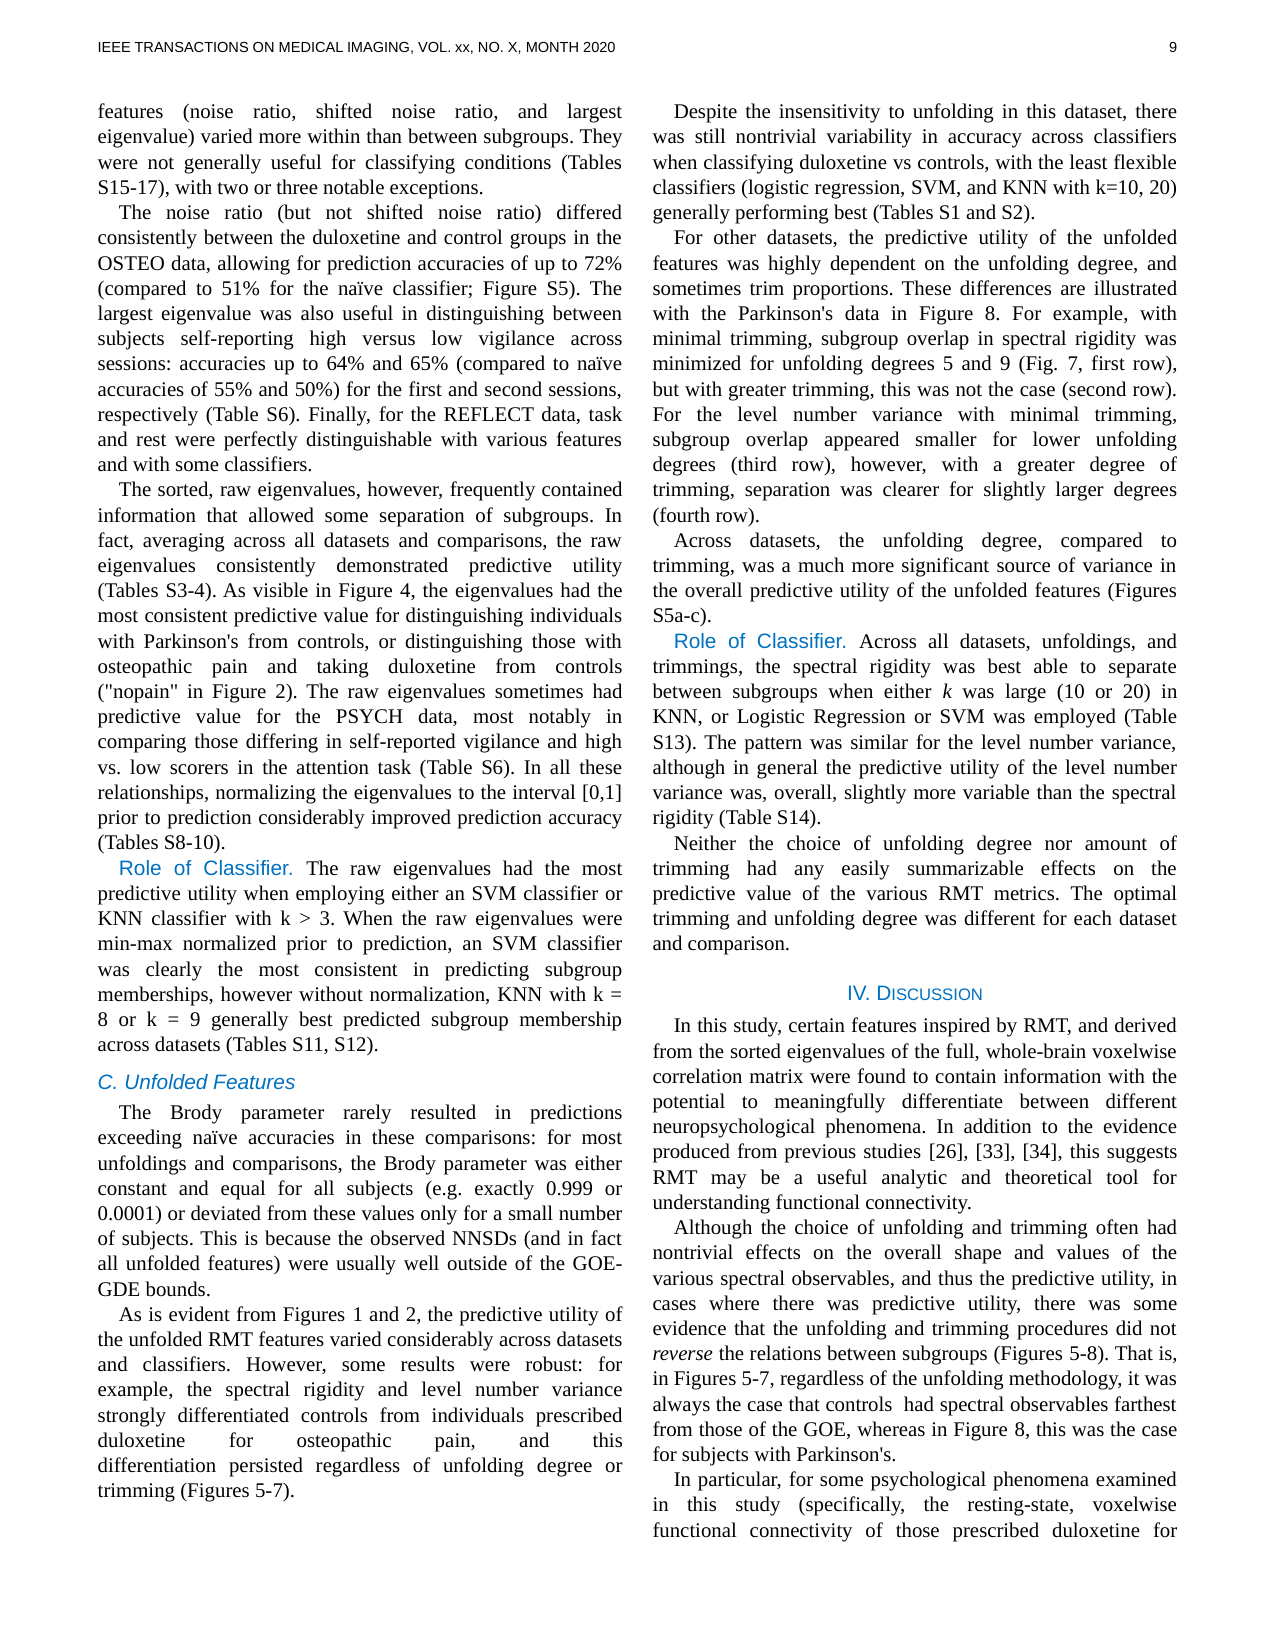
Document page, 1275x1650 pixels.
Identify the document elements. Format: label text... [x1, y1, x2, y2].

text The noise ratio (but not shifted noise ratio) differed consistently between the duloxetine and control groups in the OSTEO data, allowing for prediction accuracies of up to 72% (compared to 51% for the naïve classifier; Figure S5). The largest eigenvalue was also useful in distinguishing between subjects self-reporting high versus low vigilance across sessions: accuracies up to 64% and 65% (compared to naïve accuracies of 55% and 50%) for the first and second sessions, respectively (Table S6). Finally, for the REFLECT data, task and rest were perfectly distinguishable with various features and with some classifiers. [97, 200, 623, 476]
text In particular, for some psychological phenomena examined in this study (specifically, the resting-state, voxelwise functional connectivity of those prescribed duloxetine for [652, 1467, 1178, 1542]
text Across datasets, the unfolding degree, compared to trimming, was a much more significant source of variance in the overall predictive utility of the unfolded features (Figures S5a-c). [652, 528, 1178, 627]
text The Brody parameter rarely resulted in predictions exceeding naïve accuracies in these comparisons: for most unfoldings and comparisons, the Brody parameter was either constant and equal for all subjects (e.g. exactly 0.999 or 0.0001) or deviated from these values only for a small number of subjects. This is because the observed NNSDs (and in fact all unfolded features) were usually well outside of the GOE-GDE bounds. [97, 1100, 623, 1301]
subtitle IV. Discussion [652, 981, 1178, 1005]
text In this study, certain features inspired by RMT, and derived from the sorted eigenvalues of the full, whole-brain voxelwise correlation matrix were found to contain information with the potential to meaningfully differentiate between different neuropsychological phenomena. In addition to the evidence produced from previous studies [26], [33], [34], this suggests RMT may be a useful analytic and theoretical tool for understanding functional connectivity. [652, 1013, 1178, 1214]
text Role of Classifier. The raw eigenvalues had the most predictive utility when employing either an SVM classifier or KNN classifier with k > 3. When the raw eigenvalues were min-max normalized prior to prediction, an SVM classifier was clearly the most consistent in predicting subgroup memberships, however without normalization, KNN with k = 8 or k = 9 generally best predicted subgroup membership across datasets (Tables S11, S12). [97, 856, 623, 1056]
text Neither the choice of unfolding degree nor amount of trimming had any easily summarizable effects on the predictive value of the various RMT metrics. The optimal trimming and unfolding degree was different for each dataset and comparison. [652, 830, 1178, 955]
text The sorted, raw eigenvalues, however, frequently contained information that allowed some separation of subgroups. In fact, averaging across all datasets and comparisons, the raw eigenvalues consistently demonstrated predictive utility (Tables S3-4). As visible in Figure 4, the eigenvalues had the most consistent predictive value for distinguishing individuals with Parkinson's from controls, or distinguishing those with osteopathic pain and taking duloxetine from controls ("nopain" in Figure 2). The raw eigenvalues sometimes had predictive value for the PSYCH data, most notably in comparing those differing in self-reported vigilance and high vs. low scorers in the attention task (Table S6). In all these relationships, normalizing the eigenvalues to the interval [0,1] prior to prediction considerably improved prediction accuracy (Tables S8-10). [97, 477, 623, 854]
text features (noise ratio, shifted noise ratio, and largest eigenvalue) varied more within than between subgroups. They were not generally useful for classifying conditions (Tables S15-17), with two or three notable exceptions. [97, 99, 623, 199]
text As is evident from Figures 1 and 2, the predictive utility of the unfolded RMT features varied considerably across datasets and classifiers. However, some results were robust: for example, the spectral rigidity and level number variance strongly differentiated controls from individuals prescribed duloxetine for osteopathic pain, and this differentiation persisted regardless of unfolding degree or trimming (Figures 5-7). [97, 1302, 623, 1502]
text Role of Classifier. Across all datasets, unfoldings, and trimmings, the spectral rigidity was best able to separate between subgroups when either k was large (10 or 20) in KNN, or Logistic Regression or SVM was employed (Table S13). The pattern was similar for the level number variance, although in general the predictive utility of the level number variance was, overall, slightly more variable than the spectral rigidity (Table S14). [652, 629, 1178, 829]
text Despite the insensitivity to unfolding in this dataset, there was still nontrivial variability in accuracy across classifiers when classifying duloxetine vs controls, with the least flexible classifiers (logistic regression, SVM, and KNN with k=10, 20) generally performing best (Tables S1 and S2). [652, 99, 1178, 224]
text For other datasets, the predictive utility of the unfolded features was highly dependent on the unfolding degree, and sometimes trim proportions. These differences are illustrated with the Parkinson's data in Figure 8. For example, with minimal trimming, subgroup overlap in spectral rigidity was minimized for unfolding degrees 5 and 9 (Fig. 7, first row), but with greater trimming, this was not the case (second row). For the level number variance with minimal trimming, subgroup overlap appeared smaller for lower unfolding degrees (third row), however, with a greater degree of trimming, separation was clearer for slightly larger degrees (fourth row). [652, 225, 1178, 527]
subtitle C. Unfolded Features [97, 1070, 623, 1094]
text Although the choice of unfolding and trimming often had nontrivial effects on the overall shape and values of the various spectral observables, and thus the predictive utility, in cases where there was predictive utility, there was some evidence that the unfolding and trimming procedures did not reverse the relations between subgroups (Figures 5-8). That is, in Figures 5-7, regardless of the unfolding methodology, it was always the case that controls had spectral observables farthest from those of the GOE, whereas in Figure 8, this was the case for subjects with Parkinson's. [652, 1215, 1178, 1466]
